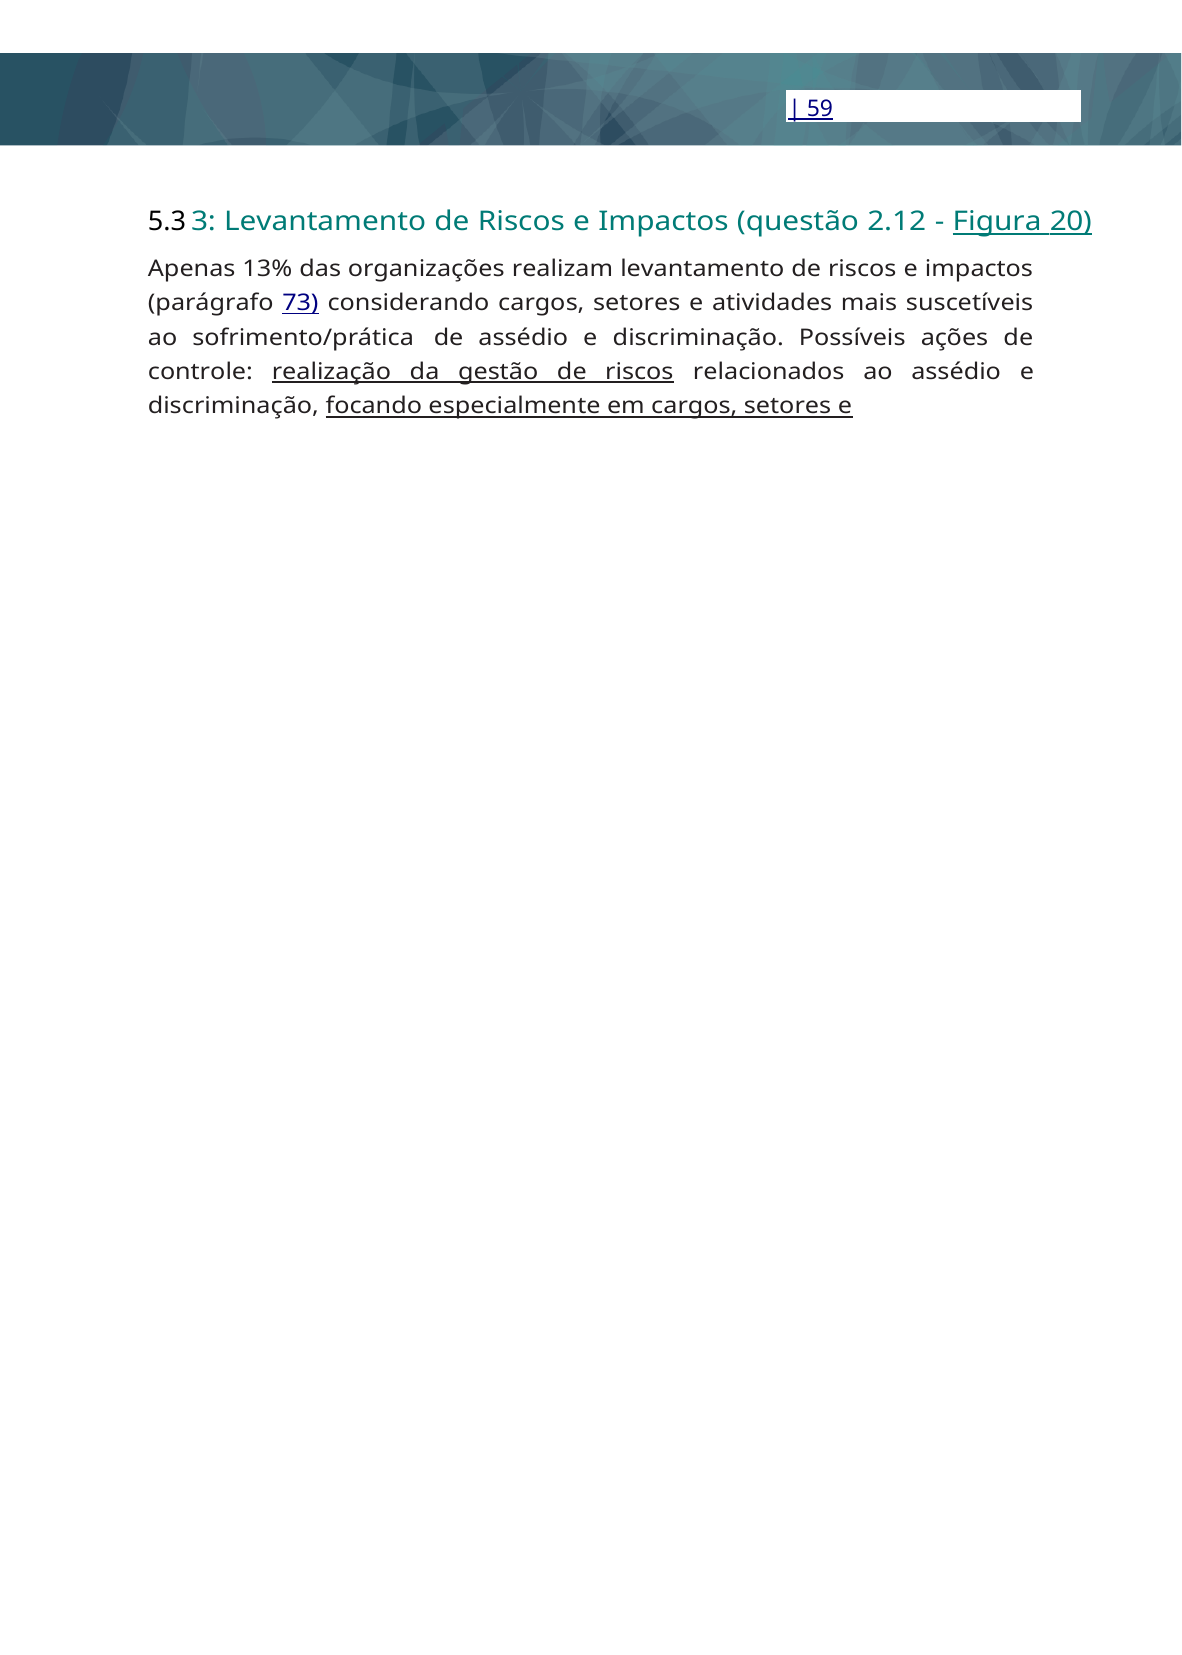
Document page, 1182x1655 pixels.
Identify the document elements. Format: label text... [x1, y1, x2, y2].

text Apenas 13% das organizações realizam levantamento de riscos e impactos (parágrafo 73) considerando cargos, setores e atividades mais suscetíveis ao sofrimento/prática de assédio e discriminação. Possíveis ações de controle: realização da gestão de riscos relacionados ao assédio e discriminação, focando especialmente em cargos, setores e [148, 252, 1034, 421]
list 3: Levantamento de Riscos e Impactos (questão 2.12 - Figura 20) [148, 202, 1181, 238]
